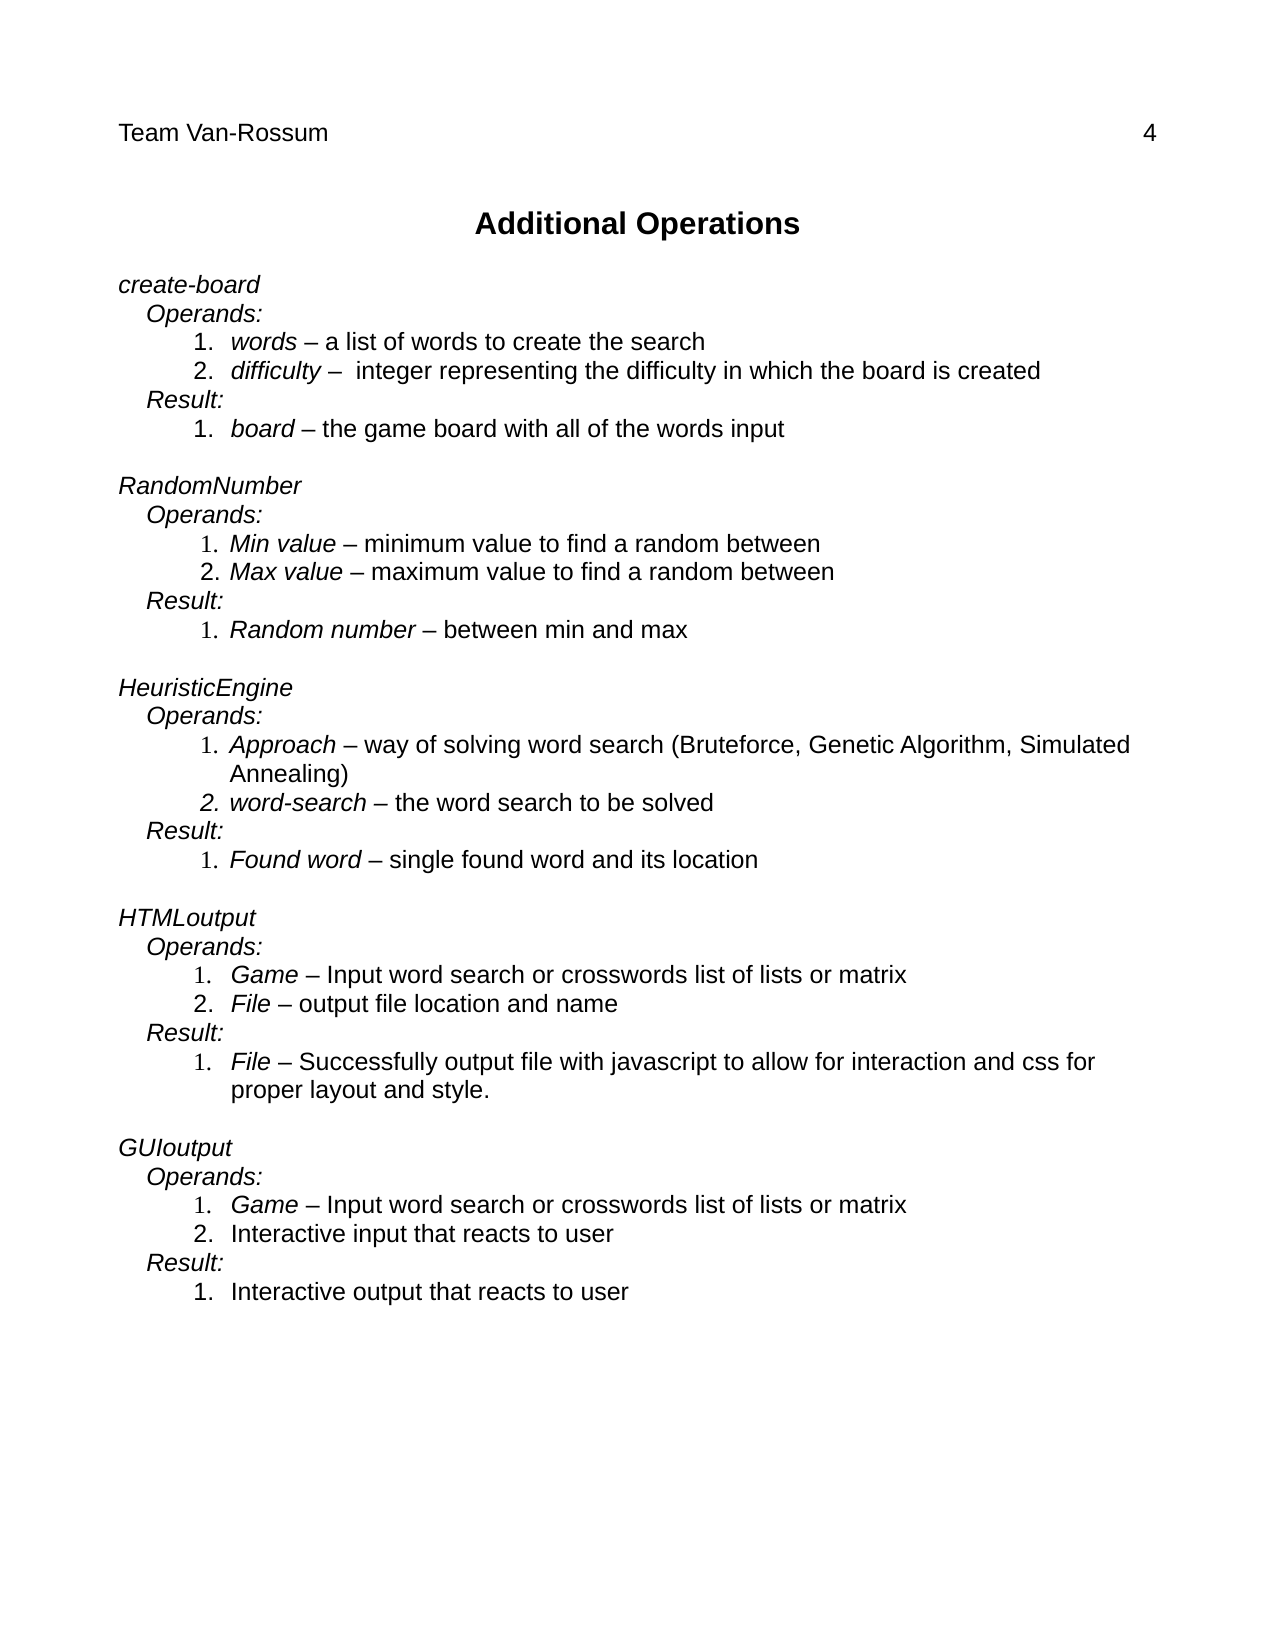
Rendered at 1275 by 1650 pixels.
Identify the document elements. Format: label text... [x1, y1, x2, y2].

list difficulty – integer representing the difficulty in which the board is created [193, 356, 1157, 385]
text GUIoutput [118, 1133, 1157, 1162]
list Interactive input that reacts to user [193, 1219, 1157, 1248]
text Operands: [118, 931, 1157, 960]
list Game – Input word search or crosswords list of lists or matrix [193, 1190, 1157, 1219]
list Random number – between min and max [200, 615, 1157, 644]
text Result: [118, 586, 1157, 615]
list words – a list of words to create the search [193, 327, 1157, 356]
text Result: [118, 816, 1157, 845]
text HTMLoutput [118, 874, 1157, 931]
list board – the game board with all of the words input [193, 413, 1157, 442]
text create-board [118, 270, 1157, 298]
list File – Successfully output file with javascript to allow for interaction and css for proper layout and style. [193, 1047, 1157, 1104]
text RandomNumber Operands: [118, 442, 1157, 528]
list Max value – maximum value to find a random between [200, 557, 1157, 586]
text Additional Operations [118, 205, 1157, 270]
list Game – Input word search or crosswords list of lists or matrix [193, 960, 1157, 989]
list Interactive output that reacts to user [193, 1277, 1157, 1306]
text Result: [118, 1018, 1157, 1047]
list File – output file location and name [193, 989, 1157, 1018]
list word-search – the word search to be solved [200, 788, 1157, 816]
list Approach – way of solving word search (Bruteforce, Genetic Algorithm, Simulated Annealing) [200, 730, 1157, 788]
list Found word – single found word and its location [200, 845, 1157, 874]
text HeuristicEngine Operands: [118, 644, 1157, 730]
text Result: [118, 1248, 1157, 1277]
text Result: [118, 385, 1157, 413]
text Operands: [118, 298, 1157, 327]
text Operands: [118, 1162, 1157, 1190]
list Min value – minimum value to find a random between [200, 528, 1157, 557]
